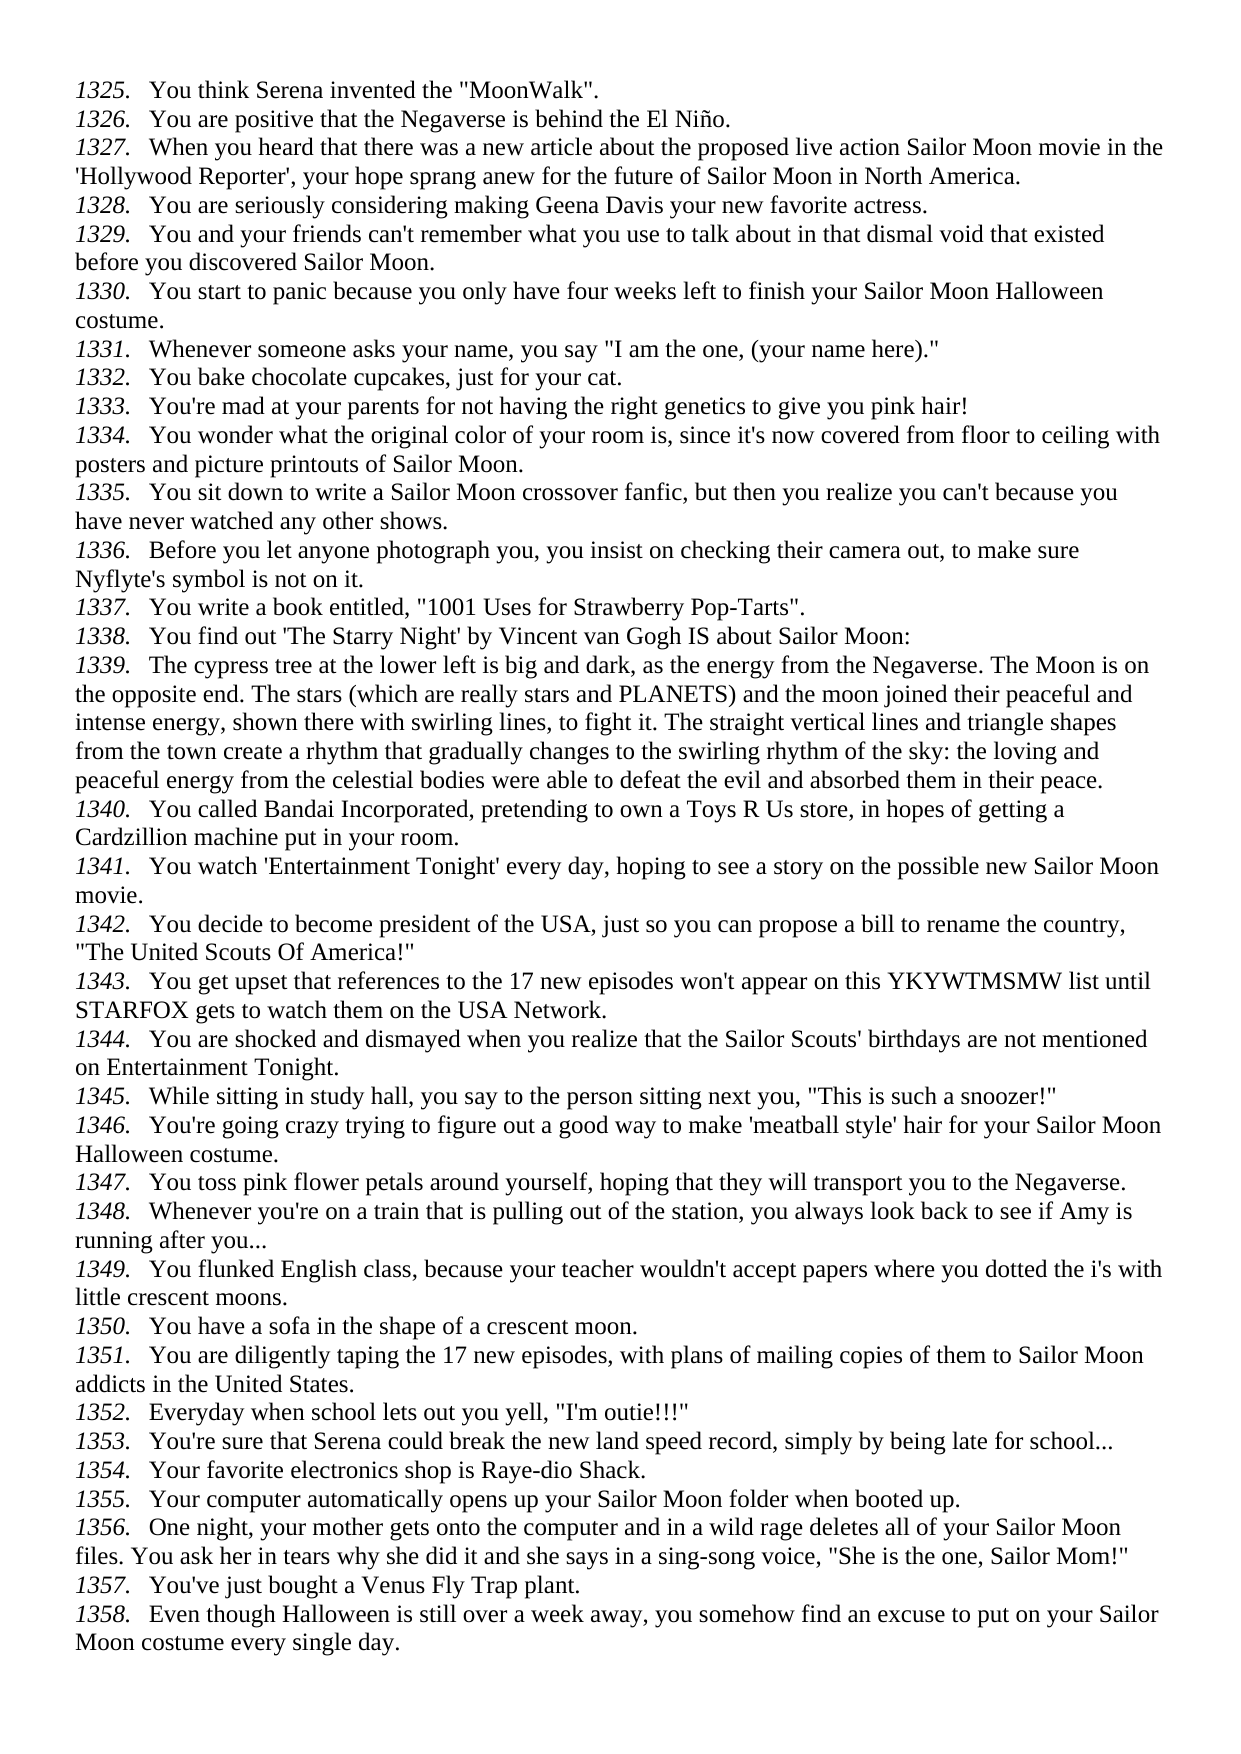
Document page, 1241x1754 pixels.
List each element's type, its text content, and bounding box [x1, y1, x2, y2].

list You called Bandai Incorporated, pretending to own a Toys R Us store, in hopes of getting a Cardzillion machine put in your room. [75, 794, 1165, 851]
list You flunked English class, because your teacher wouldn't accept papers where you dotted the i's with little crescent moons. [75, 1254, 1165, 1311]
list You've just bought a Venus Fly Trap plant. [75, 1570, 1165, 1599]
list Whenever someone asks your name, you say "I am the one, (your name here)." [75, 334, 1165, 362]
list You decide to become president of the USA, just so you can propose a bill to rename the country, "The United Scouts Of America!" [75, 909, 1165, 966]
list You think Serena invented the "MoonWalk". [75, 75, 1165, 104]
list You watch 'Entertainment Tonight' every day, hoping to see a story on the possible new Sailor Moon movie. [75, 851, 1165, 909]
list You get upset that references to the 17 new episodes won't appear on this YKYWTMSMW list until STARFOX gets to watch them on the USA Network. [75, 966, 1165, 1024]
list You write a book entitled, "1001 Uses for Strawberry Pop-Tarts". [75, 592, 1165, 621]
list The cypress tree at the lower left is big and dark, as the energy from the Negaverse. The Moon is on the opposite end. The stars (which are really stars and PLANETS) and the moon joined their peaceful and intense energy, shown there with swirling lines, to fight it. The straight vertical lines and triangle shapes from the town create a rhythm that gradually changes to the swirling rhythm of the sky: the loving and peaceful energy from the celestial bodies were able to defeat the evil and absorbed them in their peace. [75, 650, 1165, 794]
list Whenever you're on a train that is pulling out of the station, you always look back to see if Amy is running after you... [75, 1196, 1165, 1254]
list Everyday when school lets out you yell, "I'm outie!!!" [75, 1397, 1165, 1426]
list One night, your mother gets onto the computer and in a wild rage deletes all of your Sailor Moon files. You ask her in tears why she did it and she says in a sing-song voice, "She is the one, Sailor Mom!" [75, 1512, 1165, 1570]
list You and your friends can't remember what you use to talk about in that dismal void that existed before you discovered Sailor Moon. [75, 219, 1165, 276]
list You are positive that the Negaverse is behind the El Niño. [75, 104, 1165, 132]
list When you heard that there was a new article about the proposed live action Sailor Moon movie in the 'Hollywood Reporter', your hope sprang anew for the future of Sailor Moon in North America. [75, 132, 1165, 190]
list You have a sofa in the shape of a crescent moon. [75, 1311, 1165, 1340]
list You are seriously considering making Geena Davis your new favorite actress. [75, 190, 1165, 219]
list Before you let anyone photograph you, you insist on checking their camera out, to make sure Nyflyte's symbol is not on it. [75, 535, 1165, 592]
list You're going crazy trying to figure out a good way to make 'meatball style' hair for your Sailor Moon Halloween costume. [75, 1110, 1165, 1167]
list Your computer automatically opens up your Sailor Moon folder when booted up. [75, 1484, 1165, 1512]
list You are shocked and dismayed when you realize that the Sailor Scouts' birthdays are not mentioned on Entertainment Tonight. [75, 1024, 1165, 1081]
list You toss pink flower petals around yourself, hoping that they will transport you to the Negaverse. [75, 1167, 1165, 1196]
list Even though Halloween is still over a week away, you somehow find an excuse to put on your Sailor Moon costume every single day. [75, 1599, 1165, 1656]
list You bake chocolate cupcakes, just for your cat. [75, 362, 1165, 391]
list You find out 'The Starry Night' by Vincent van Gogh IS about Sailor Moon: [75, 621, 1165, 650]
list You're sure that Serena could break the new land speed record, simply by being late for school... [75, 1426, 1165, 1455]
list You're mad at your parents for not having the right genetics to give you pink hair! [75, 391, 1165, 420]
list You wonder what the original color of your room is, since it's now covered from floor to ceiling with posters and picture printouts of Sailor Moon. [75, 420, 1165, 477]
list You start to panic because you only have four weeks left to finish your Sailor Moon Halloween costume. [75, 276, 1165, 334]
list While sitting in study hall, you say to the person sitting next you, "This is such a snoozer!" [75, 1081, 1165, 1110]
list You sit down to write a Sailor Moon crossover fanfic, but then you realize you can't because you have never watched any other shows. [75, 477, 1165, 535]
list You are diligently taping the 17 new episodes, with plans of mailing copies of them to Sailor Moon addicts in the United States. [75, 1340, 1165, 1397]
list Your favorite electronics shop is Raye-dio Shack. [75, 1455, 1165, 1484]
